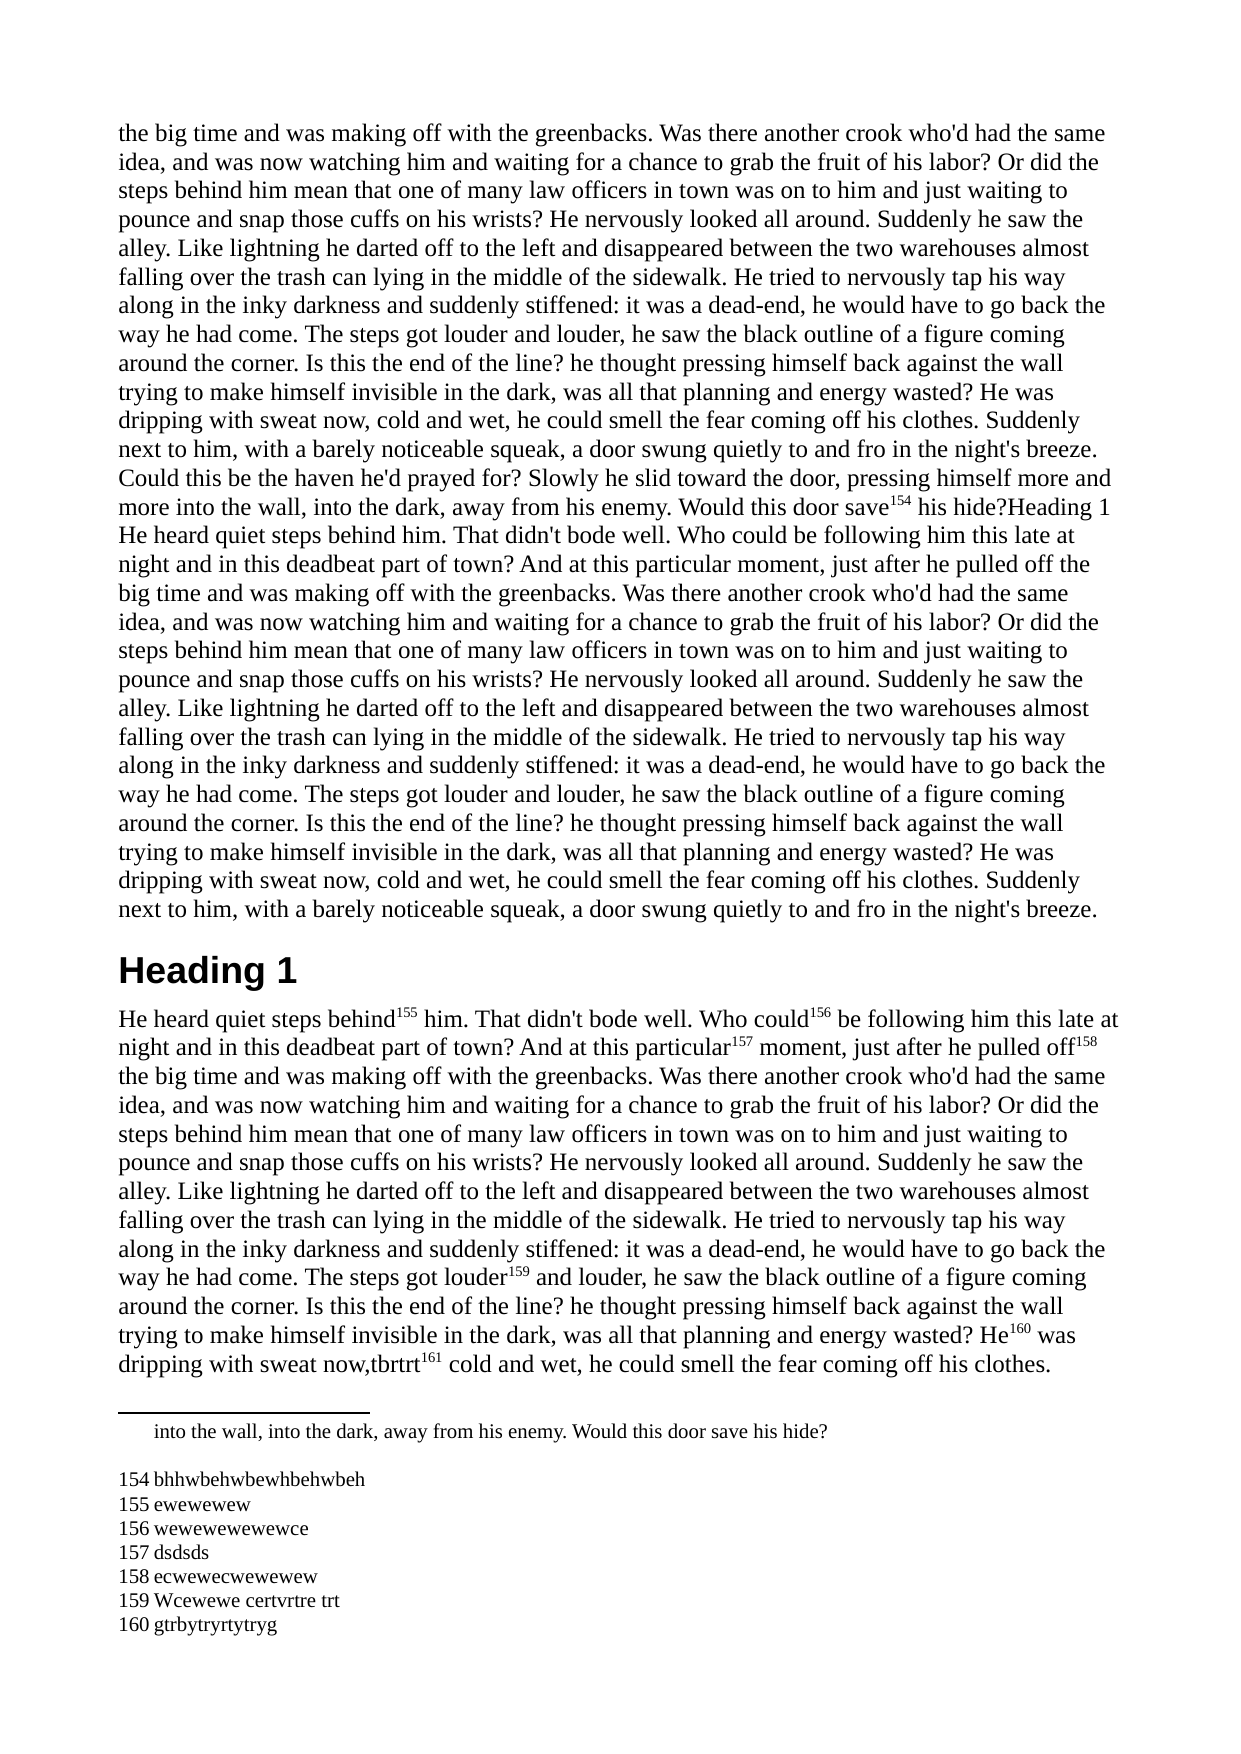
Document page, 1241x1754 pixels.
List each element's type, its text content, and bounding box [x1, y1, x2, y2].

text ewewewew [118, 1491, 1122, 1516]
text ecwewecwewewew [118, 1564, 1122, 1588]
subtitle Heading 1 [118, 948, 1122, 991]
text Wcewewe certvrtre trt [118, 1588, 1122, 1612]
text gtrbytryrtytryg [118, 1612, 1122, 1636]
text He heard quiet steps behind him. That didn't bode well. Who could be following him this late at night and in this deadbeat part of town? And at this particular moment, just after he pulled off the big time and was making off with the greenbacks. Was there another crook who'd had the same idea, and was now watching him and waiting for a chance to grab the fruit of his labor? Or did the steps behind him mean that one of many law officers in town was on to him and just waiting to pounce and snap those cuffs on his wrists? He nervously looked all around. Suddenly he saw the alley. Like lightning he darted off to the left and disappeared between the two warehouses almost falling over the trash can lying in the middle of the sidewalk. He tried to nervously tap his way along in the inky darkness and suddenly stiffened: it was a dead-end, he would have to go back the way he had come. The steps got louder and louder, he saw the black outline of a figure coming around the corner. Is this the end of the line? he thought pressing himself back against the wall trying to make himself invisible in the dark, was all that planning and energy wasted? He was dripping with sweat now, cold and wet, he could smell the fear coming off his clothes. Suddenly next to him, with a barely noticeable squeak, a door swung quietly to and fro in the night's breeze. [118, 521, 1122, 923]
text wewewewewewce [118, 1516, 1122, 1539]
text bhhwbehwbewhbehwbeh [118, 1467, 1122, 1491]
text dsdsds [118, 1539, 1122, 1564]
text He heard quiet steps behind him. That didn't bode well. Who could be following him this late at night and in this deadbeat part of town? And at this particular moment, just after he pulled off the big time and was making off with the greenbacks. Was there another crook who'd had the same idea, and was now watching him and waiting for a chance to grab the fruit of his labor? Or did the steps behind him mean that one of many law officers in town was on to him and just waiting to pounce and snap those cuffs on his wrists? He nervously looked all around. Suddenly he saw the alley. Like lightning he darted off to the left and disappeared between the two warehouses almost falling over the trash can lying in the middle of the sidewalk. He tried to nervously tap his way along in the inky darkness and suddenly stiffened: it was a dead-end, he would have to go back the way he had come. The steps got louder and louder, he saw the black outline of a figure coming around the corner. Is this the end of the line? he thought pressing himself back against the wall trying to make himself invisible in the dark, was all that planning and energy wasted? He was dripping with sweat now,tbrtrt cold and wet, he could smell the fear coming off his clothes. [118, 1004, 1122, 1377]
text into the wall, into the dark, away from his enemy. Would this door save his hide? [118, 1419, 1122, 1443]
text the big time and was making off with the greenbacks. Was there another crook who'd had the same idea, and was now watching him and waiting for a chance to grab the fruit of his labor? Or did the steps behind him mean that one of many law officers in town was on to him and just waiting to pounce and snap those cuffs on his wrists? He nervously looked all around. Suddenly he saw the alley. Like lightning he darted off to the left and disappeared between the two warehouses almost falling over the trash can lying in the middle of the sidewalk. He tried to nervously tap his way along in the inky darkness and suddenly stiffened: it was a dead-end, he would have to go back the way he had come. The steps got louder and louder, he saw the black outline of a figure coming around the corner. Is this the end of the line? he thought pressing himself back against the wall trying to make himself invisible in the dark, was all that planning and energy wasted? He was dripping with sweat now, cold and wet, he could smell the fear coming off his clothes. Suddenly next to him, with a barely noticeable squeak, a door swung quietly to and fro in the night's breeze. Could this be the haven he'd prayed for? Slowly he slid toward the door, pressing himself more and more into the wall, into the dark, away from his enemy. Would this door save his hide?Heading 1 [118, 118, 1122, 521]
